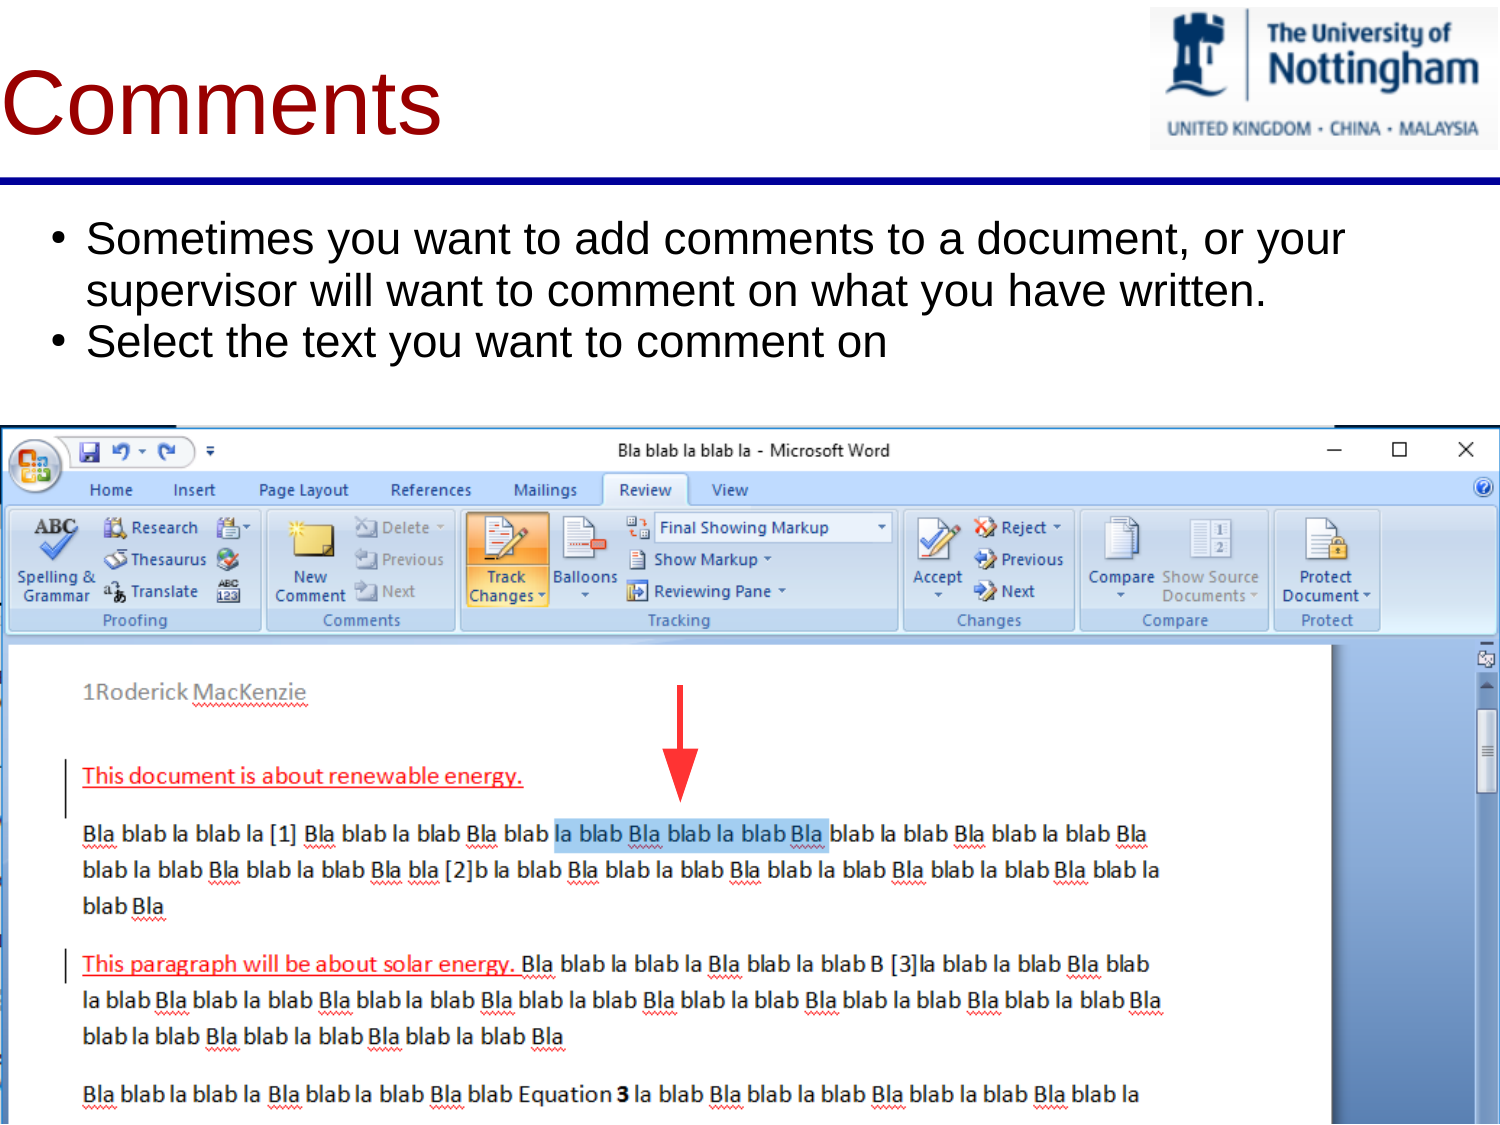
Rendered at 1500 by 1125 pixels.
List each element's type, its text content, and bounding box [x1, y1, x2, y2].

text_box Sometimes you want to add comments to a document, or your supervisor will want to comment on what you have written. Select the text you want to comment on [35, 205, 1466, 425]
title Comments [0, 24, 1363, 180]
picture [0, 425, 1500, 1124]
picture [1150, 7, 1498, 150]
